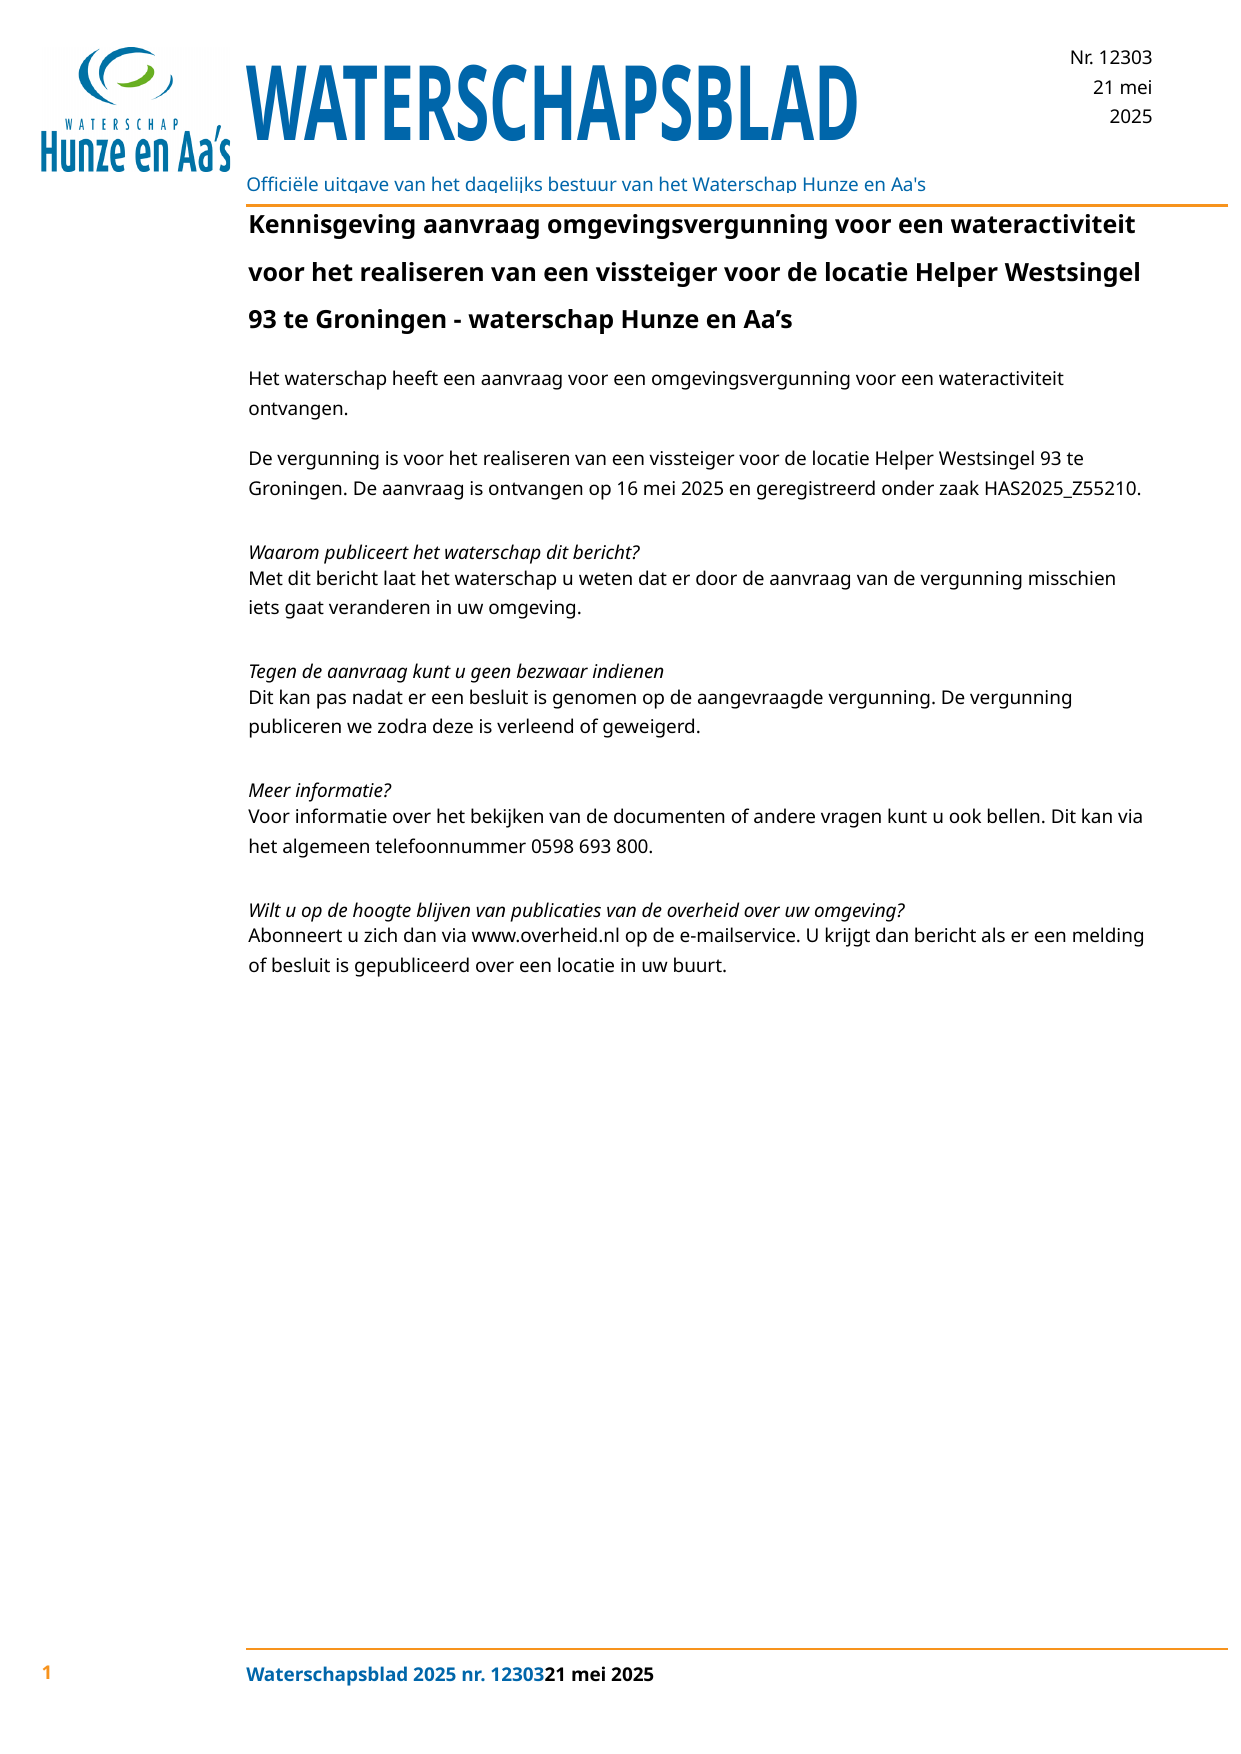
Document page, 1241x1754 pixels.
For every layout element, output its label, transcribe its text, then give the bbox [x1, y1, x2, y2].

text De vergunning is voor het realiseren van een vissteiger voor de locatie Helper Westsingel 93 te Groningen. De aanvraag is ontvangen op 16 mei 2025 en geregistreerd onder zaak HAS2025_Z55210. [248, 446, 1152, 501]
picture [47, 154, 51, 172]
text Met dit bericht laat het waterschap u weten dat er door de aanvraag van de vergunning misschien iets gaat veranderen in uw omgeving. [248, 565, 1152, 620]
text Tegen de aanvraag kunt u geen bezwaar indienen [248, 658, 1152, 684]
text Dit kan pas nadat er een besluit is genomen op de aangevraagde vergunning. De vergunning publiceren we zodra deze is verleend of geweigerd. [248, 684, 1152, 739]
text Voor informatie over het bekijken van de documenten of andere vragen kunt u ook bellen. Dit kan via het algemeen telefoonnummer 0598 693 800. [248, 803, 1152, 859]
text Kennisgeving aanvraag omgevingsvergunning voor een wateractiviteit voor het realiseren van een vissteiger voor de locatie Helper Westsingel 93 te Groningen - waterschap Hunze en Aa’s [248, 207, 1152, 336]
picture [226, 145, 231, 156]
text Wilt u op de hoogte blijven van publicaties van de overheid over uw omgeving? [248, 897, 1152, 923]
text Abonneert u zich dan via www.overheid.nl op de e-mailservice. U krijgt dan bericht als er een melding of besluit is gepubliceerd over een locatie in uw buurt. [248, 923, 1152, 978]
text Het waterschap heeft een aanvraag voor een omgevingsvergunning voor een wateractiviteit ontvangen. [248, 366, 1152, 421]
text Meer informatie? [248, 778, 1152, 803]
picture [41, 47, 231, 172]
picture [183, 163, 191, 172]
text Waarom publiceert het waterschap dit bericht? [248, 539, 1152, 565]
